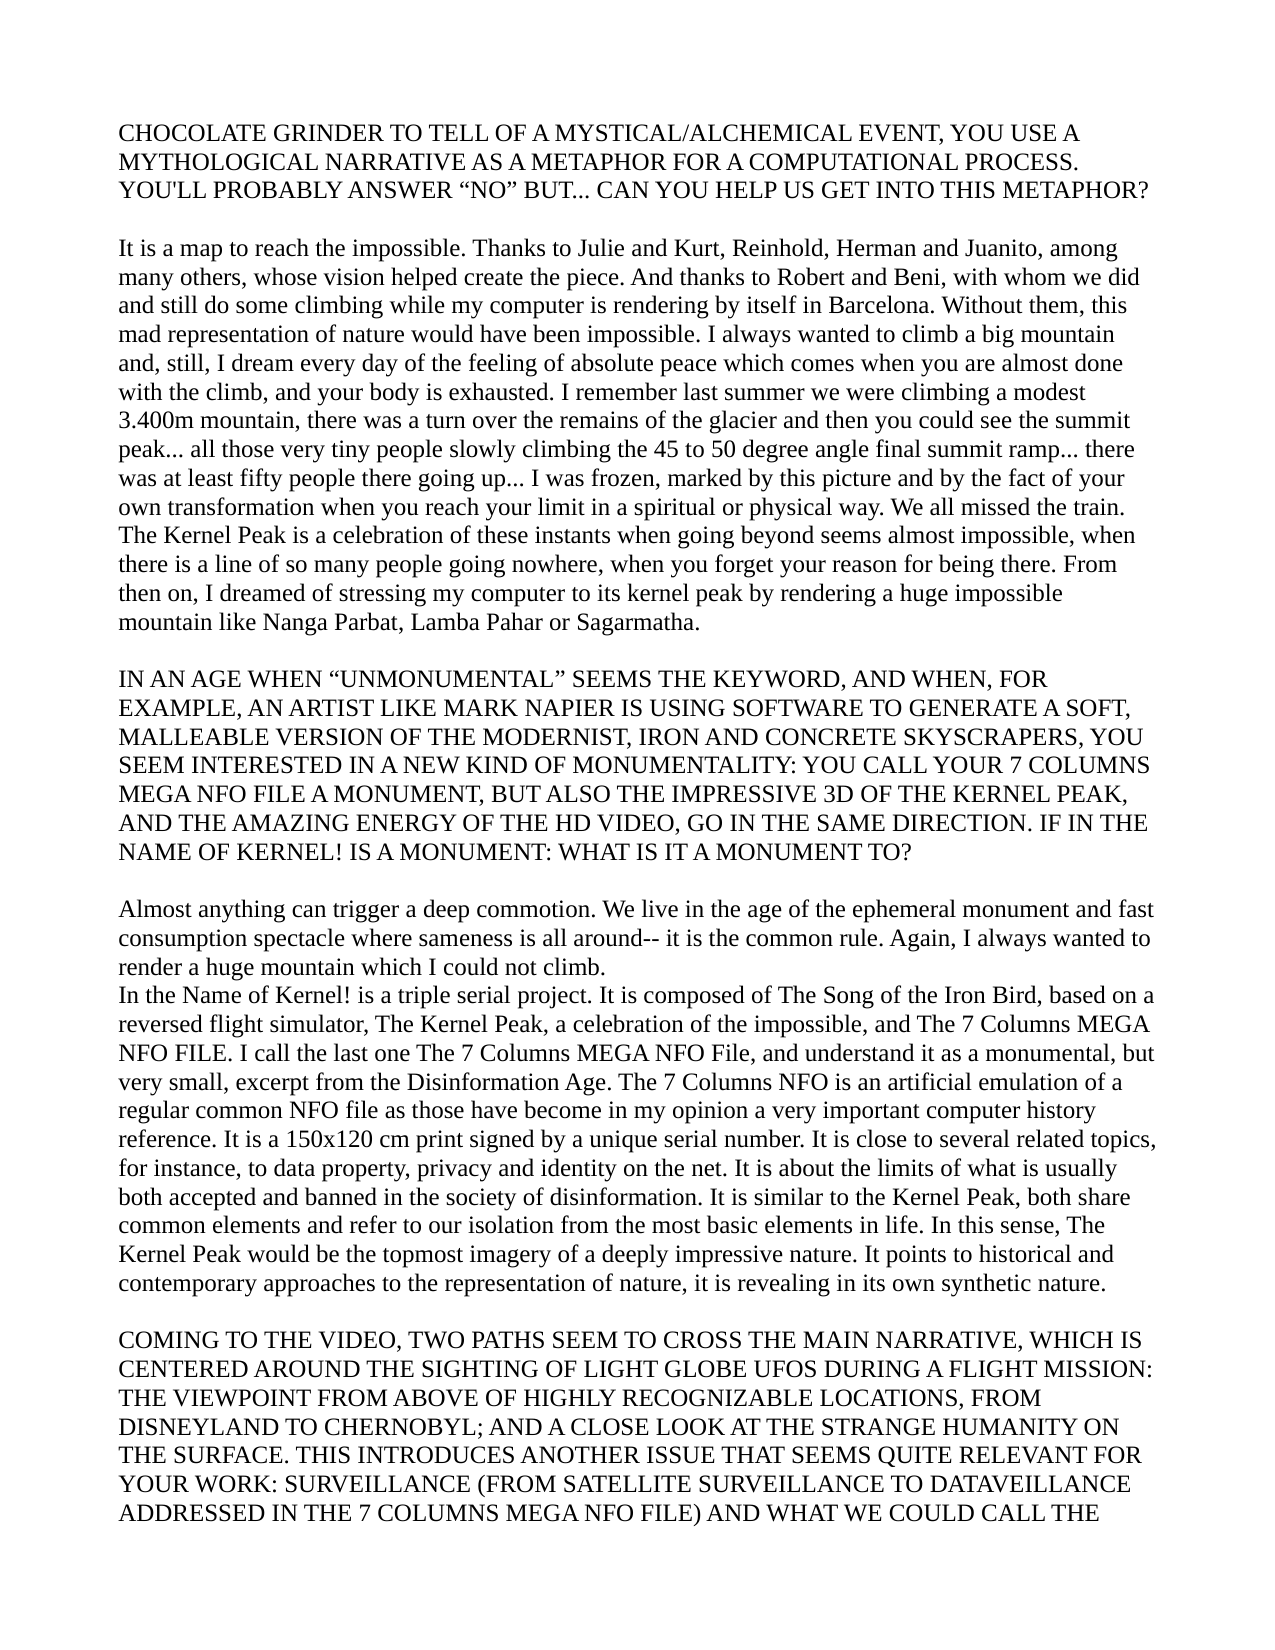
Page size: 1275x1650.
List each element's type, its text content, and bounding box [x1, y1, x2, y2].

text CHOCOLATE GRINDER TO TELL OF A MYSTICAL/ALCHEMICAL EVENT, YOU USE A MYTHOLOGICAL NARRATIVE AS A METAPHOR FOR A COMPUTATIONAL PROCESS. YOU'LL PROBABLY ANSWER “NO” BUT... CAN YOU HELP US GET INTO THIS METAPHOR? [118, 118, 1157, 204]
text In the Name of Kernel! is a triple serial project. It is composed of The Song of the Iron Bird, based on a reversed flight simulator, The Kernel Peak, a celebration of the impossible, and The 7 Columns MEGA NFO FILE. I call the last one The 7 Columns MEGA NFO File, and understand it as a monumental, but very small, excerpt from the Disinformation Age. The 7 Columns NFO is an artificial emulation of a regular common NFO file as those have become in my opinion a very important computer history reference. It is a 150x120 cm print signed by a unique serial number. It is close to several related topics, for instance, to data property, privacy and identity on the net. It is about the limits of what is usually both accepted and banned in the society of disinformation. It is similar to the Kernel Peak, both share common elements and refer to our isolation from the most basic elements in life. In this sense, The Kernel Peak would be the topmost imagery of a deeply impressive nature. It points to historical and contemporary approaches to the representation of nature, it is revealing in its own synthetic nature. [118, 981, 1157, 1297]
text COMING TO THE VIDEO, TWO PATHS SEEM TO CROSS THE MAIN NARRATIVE, WHICH IS CENTERED AROUND THE SIGHTING OF LIGHT GLOBE UFOS DURING A FLIGHT MISSION: THE VIEWPOINT FROM ABOVE OF HIGHLY RECOGNIZABLE LOCATIONS, FROM DISNEYLAND TO CHERNOBYL; AND A CLOSE LOOK AT THE STRANGE HUMANITY ON THE SURFACE. THIS INTRODUCES ANOTHER ISSUE THAT SEEMS QUITE RELEVANT FOR YOUR WORK: SURVEILLANCE (FROM SATELLITE SURVEILLANCE TO DATAVEILLANCE ADDRESSED IN THE 7 COLUMNS MEGA NFO FILE) AND WHAT WE COULD CALL THE [118, 1326, 1157, 1527]
text Almost anything can trigger a deep commotion. We live in the age of the ephemeral monument and fast consumption spectacle where sameness is all around-- it is the common rule. Again, I always wanted to render a huge mountain which I could not climb. [118, 894, 1157, 981]
text It is a map to reach the impossible. Thanks to Julie and Kurt, Reinhold, Herman and Juanito, among many others, whose vision helped create the piece. And thanks to Robert and Beni, with whom we did and still do some climbing while my computer is rendering by itself in Barcelona. Without them, this mad representation of nature would have been impossible. I always wanted to climb a big mountain and, still, I dream every day of the feeling of absolute peace which comes when you are almost done with the climb, and your body is exhausted. I remember last summer we were climbing a modest 3.400m mountain, there was a turn over the remains of the glacier and then you could see the summit peak... all those very tiny people slowly climbing the 45 to 50 degree angle final summit ramp... there was at least fifty people there going up... I was frozen, marked by this picture and by the fact of your own transformation when you reach your limit in a spiritual or physical way. We all missed the train. The Kernel Peak is a celebration of these instants when going beyond seems almost impossible, when there is a line of so many people going nowhere, when you forget your reason for being there. From then on, I dreamed of stressing my computer to its kernel peak by rendering a huge impossible mountain like Nanga Parbat, Lamba Pahar or Sagarmatha. [118, 233, 1157, 636]
text IN AN AGE WHEN “UNMONUMENTAL” SEEMS THE KEYWORD, AND WHEN, FOR EXAMPLE, AN ARTIST LIKE MARK NAPIER IS USING SOFTWARE TO GENERATE A SOFT, MALLEABLE VERSION OF THE MODERNIST, IRON AND CONCRETE SKYSCRAPERS, YOU SEEM INTERESTED IN A NEW KIND OF MONUMENTALITY: YOU CALL YOUR 7 COLUMNS MEGA NFO FILE A MONUMENT, BUT ALSO THE IMPRESSIVE 3D OF THE KERNEL PEAK, AND THE AMAZING ENERGY OF THE HD VIDEO, GO IN THE SAME DIRECTION. IF IN THE NAME OF KERNEL! IS A MONUMENT: WHAT IS IT A MONUMENT TO? [118, 664, 1157, 866]
